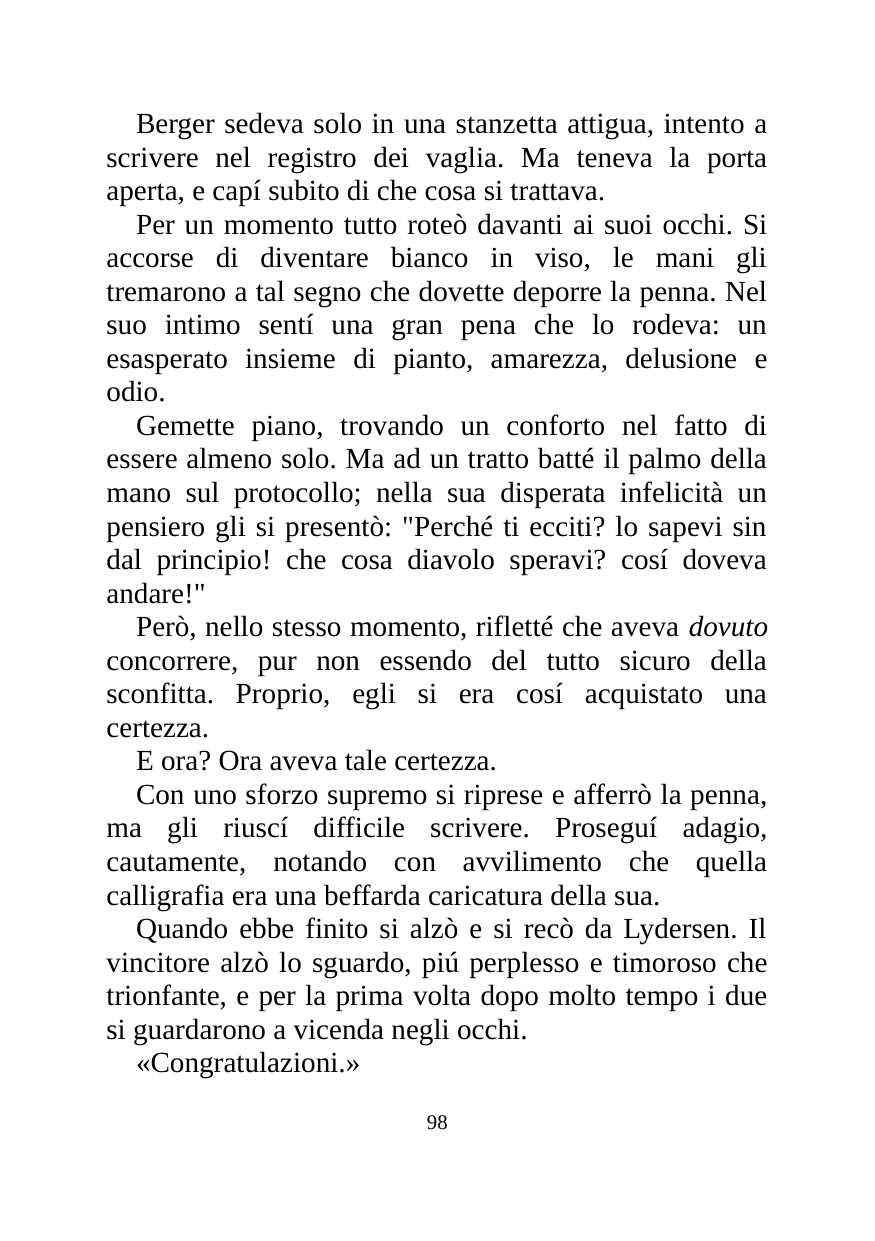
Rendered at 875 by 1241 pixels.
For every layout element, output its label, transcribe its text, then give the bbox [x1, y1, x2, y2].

text «Congratulazioni.» [106, 1045, 768, 1079]
text Berger sedeva solo in una stanzetta attigua, intento a scrivere nel registro dei vaglia. Ma teneva la porta aperta, e capí subito di che cosa si trattava. [106, 106, 768, 207]
text Gemette piano, trovando un conforto nel fatto di essere almeno solo. Ma ad un tratto batté il palmo della mano sul protocollo; nella sua disperata infelicità un pensiero gli si presentò: "Perché ti ecciti? lo sapevi sin dal principio! che cosa diavolo speravi? cosí doveva andare!" [106, 408, 768, 609]
text Però, nello stesso momento, rifletté che aveva dovuto concorrere, pur non essendo del tutto sicuro della sconfitta. Proprio, egli si era cosí acquistato una certezza. [106, 609, 768, 743]
text Quando ebbe finito si alzò e si recò da Lydersen. Il vincitore alzò lo sguardo, piú perplesso e timoroso che trionfante, e per la prima volta dopo molto tempo i due si guardarono a vicenda negli occhi. [106, 911, 768, 1045]
text E ora? Ora aveva tale certezza. [106, 743, 768, 777]
text Con uno sforzo supremo si riprese e afferrò la penna, ma gli riuscí difficile scrivere. Proseguí adagio, cautamente, notando con avvilimento che quella calligrafia era una beffarda caricatura della sua. [106, 777, 768, 911]
text Per un momento tutto roteò davanti ai suoi occhi. Si accorse di diventare bianco in viso, le mani gli tremarono a tal segno che dovette deporre la penna. Nel suo intimo sentí una gran pena che lo rodeva: un esasperato insieme di pianto, amarezza, delusione e odio. [106, 207, 768, 408]
